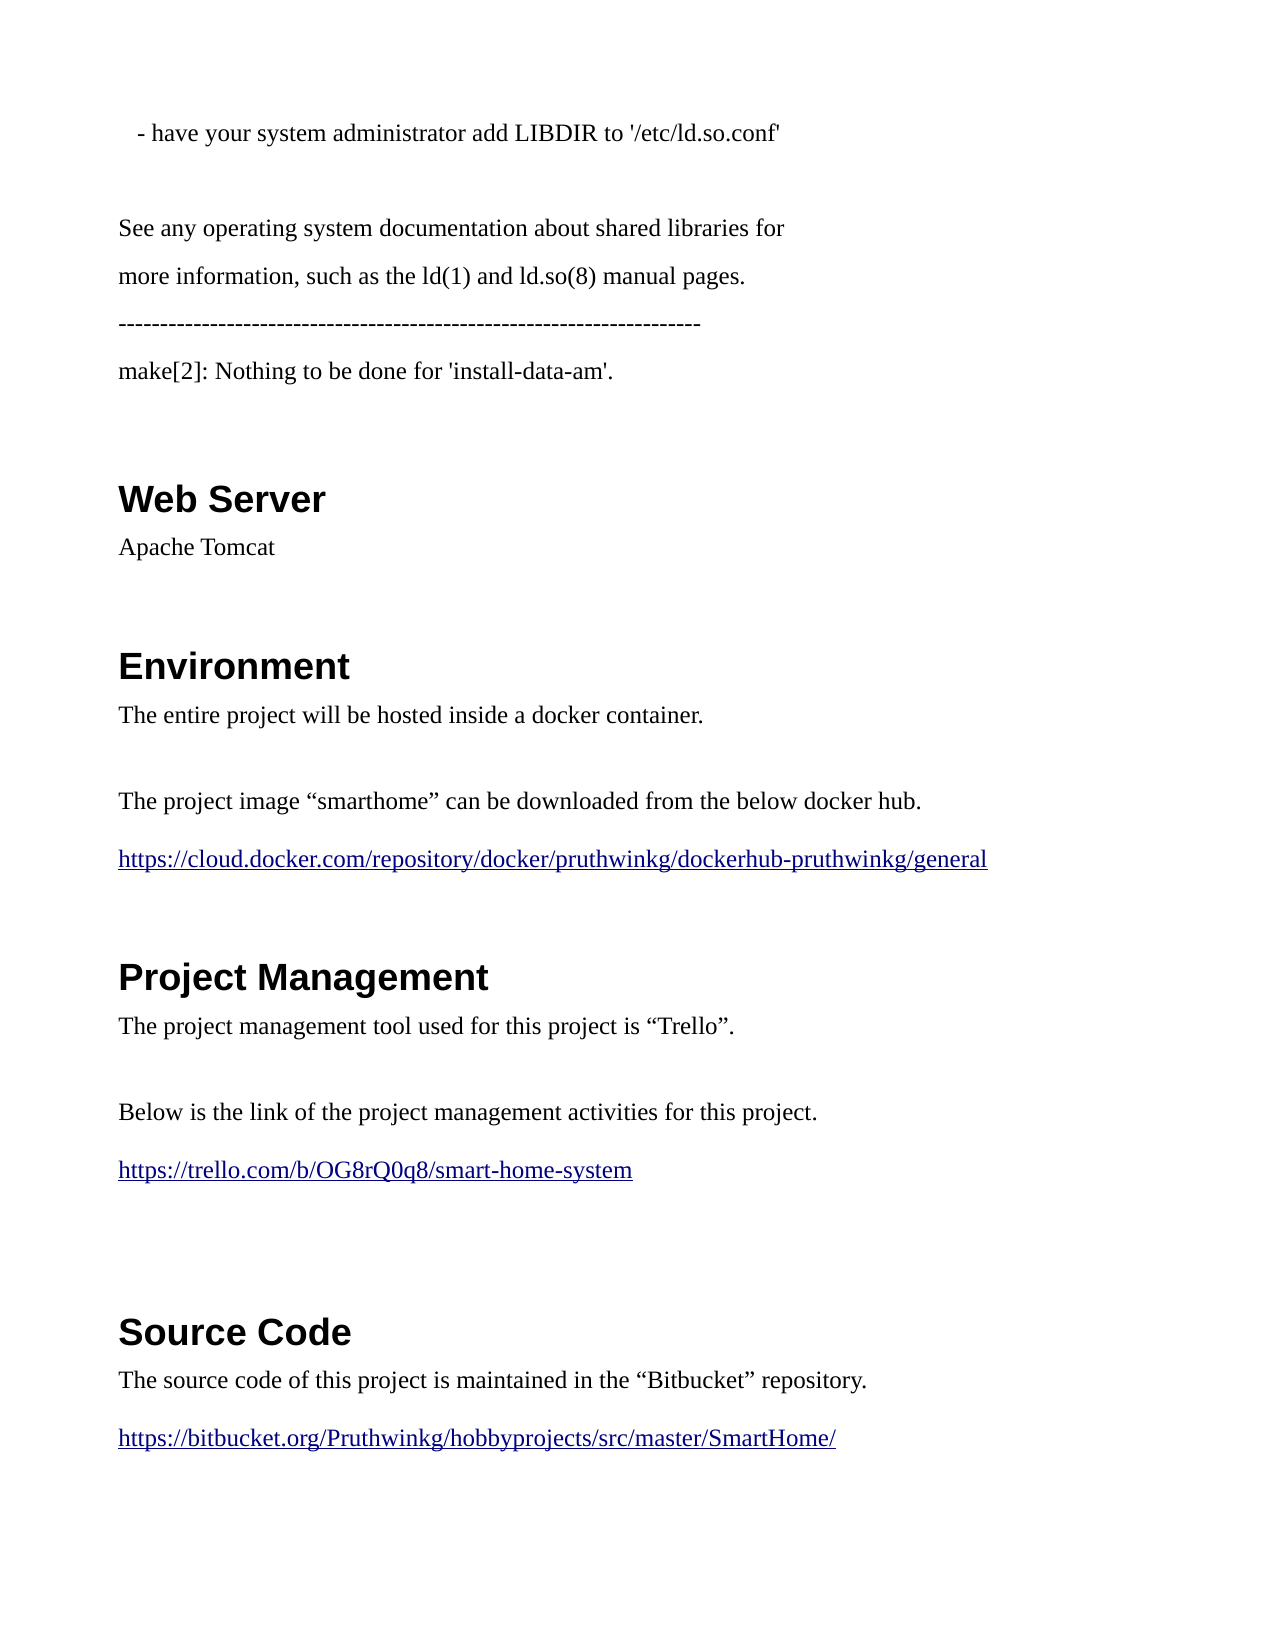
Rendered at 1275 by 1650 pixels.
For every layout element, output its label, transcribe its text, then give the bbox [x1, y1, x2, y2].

text https://bitbucket.org/Pruthwinkg/hobbyprojects/src/master/SmartHome/ [118, 1423, 1157, 1452]
text https://trello.com/b/OG8rQ0q8/smart-home-system [118, 1155, 1157, 1183]
text make[2]: Nothing to be done for 'install-data-am'. [118, 356, 1157, 385]
text The entire project will be hosted inside a docker container. [118, 700, 1157, 729]
text https://cloud.docker.com/repository/docker/pruthwinkg/dockerhub-pruthwinkg/general [118, 844, 1157, 872]
text Apache Tomcat [118, 532, 1157, 561]
text Below is the link of the project management activities for this project. [118, 1097, 1157, 1126]
text more information, such as the ld(1) and ld.so(8) manual pages. [118, 261, 1157, 290]
subtitle Source Code [118, 1309, 1157, 1353]
text The project image “smarthome” can be downloaded from the below docker hub. [118, 786, 1157, 815]
subtitle Web Server [118, 476, 1157, 520]
text See any operating system documentation about shared libraries for [118, 213, 1157, 242]
text The project management tool used for this project is “Trello”. [118, 1011, 1157, 1040]
text - have your system administrator add LIBDIR to '/etc/ld.so.conf' [118, 118, 1157, 147]
text ---------------------------------------------------------------------- [118, 308, 1157, 337]
subtitle Environment [118, 644, 1157, 687]
subtitle Project Management [118, 955, 1157, 998]
text The source code of this project is maintained in the “Bitbucket” repository. [118, 1365, 1157, 1394]
